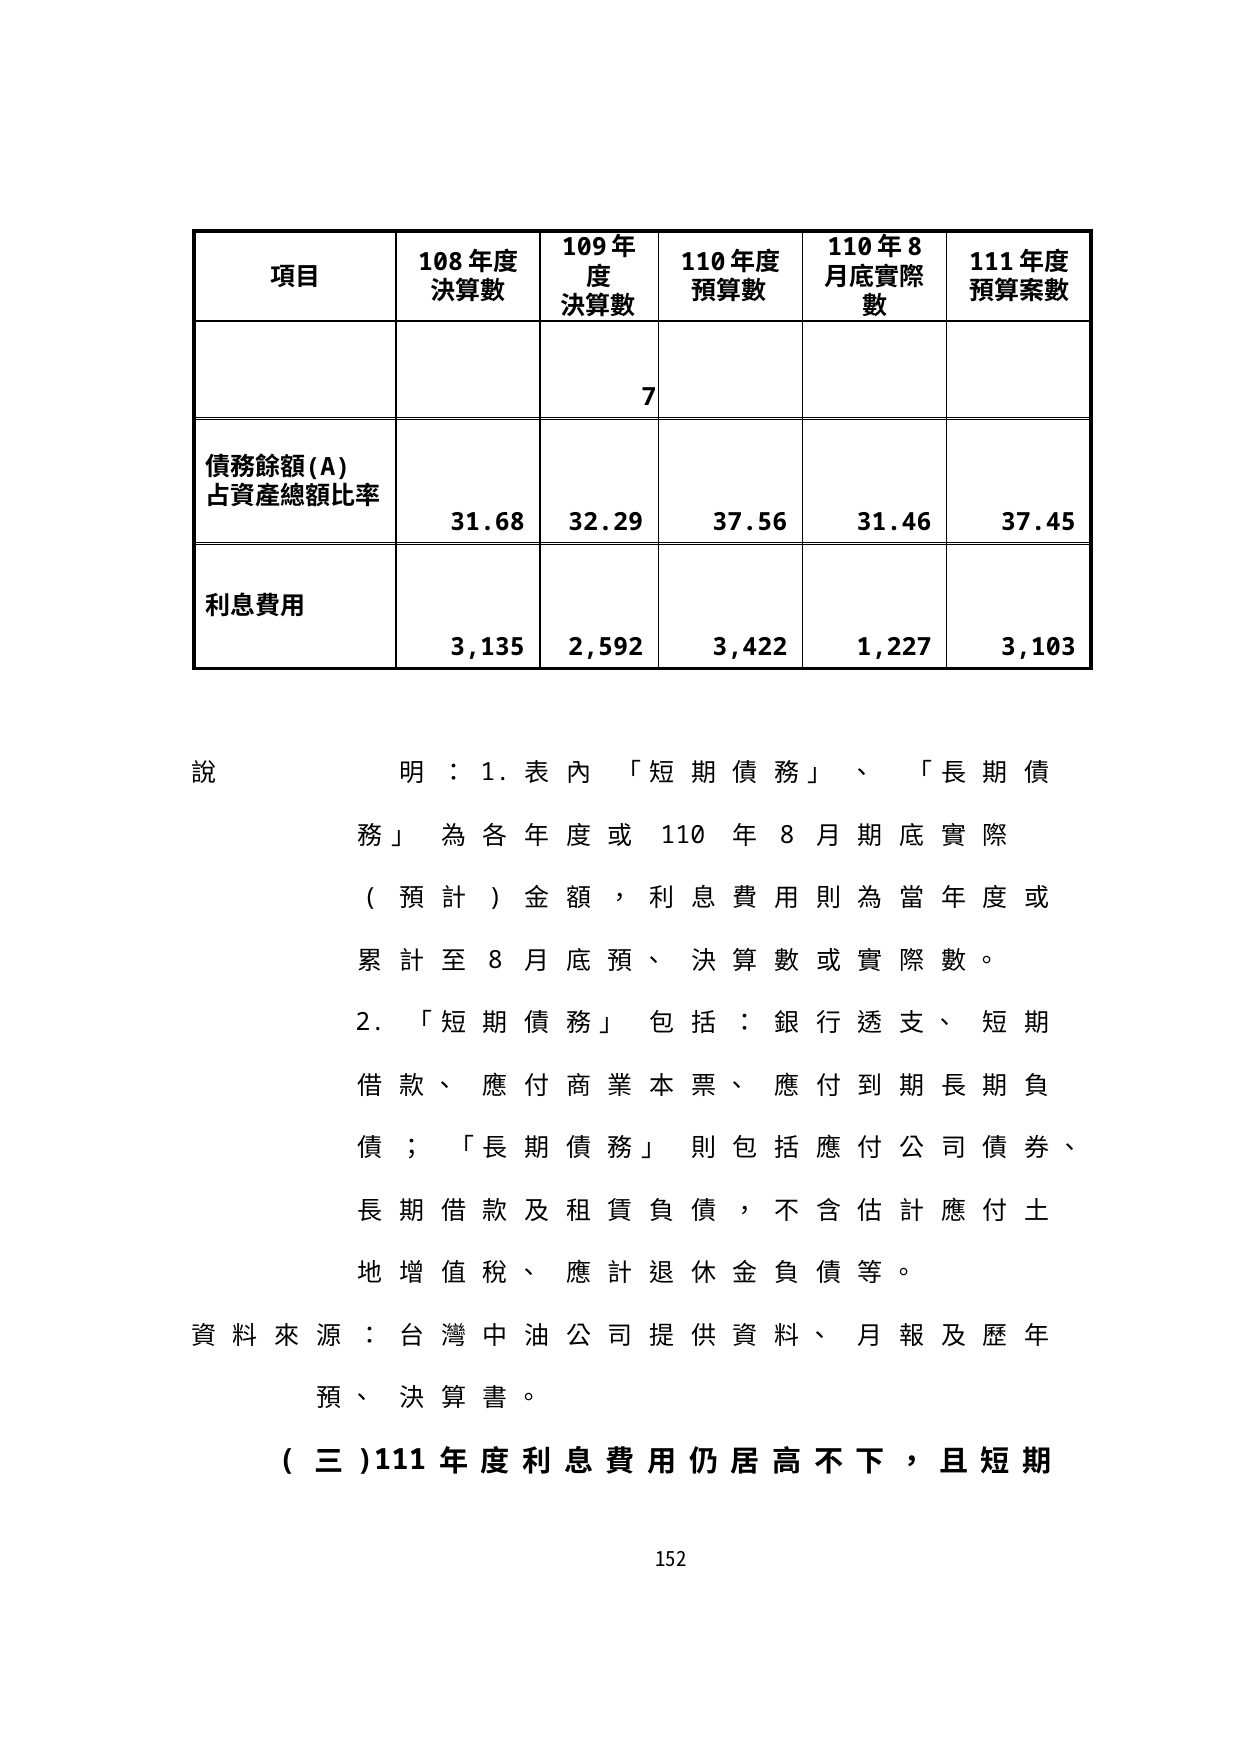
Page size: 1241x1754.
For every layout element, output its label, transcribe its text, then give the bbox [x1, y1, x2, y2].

table_cell 37.45 [947, 420, 1089, 542]
table_cell 37.56 [659, 420, 802, 542]
table_cell [196, 322, 395, 417]
table_header 110年8月底實際數 [803, 233, 946, 320]
text (三)111年度利息費用仍居高不下，且短期 [242, 1417, 1058, 1479]
table_cell 債務餘額(A) 占資產總額比率 [196, 420, 395, 542]
table_cell 利息費用 [196, 545, 395, 667]
table_cell 7 [541, 322, 658, 417]
table_cell [803, 322, 946, 417]
table_cell 2,592 [541, 545, 658, 667]
table_cell 31.46 [803, 420, 946, 542]
table_header 108年度 決算數 [397, 233, 539, 320]
table_header 111年度 預算案數 [947, 233, 1089, 320]
table_cell 1,227 [803, 545, 946, 667]
table_header 110年度 預算數 [659, 233, 802, 320]
text 2.「短期債務」包括：銀行透支、短期借款、應付商業本票、應付到期長期負債；「長期債務」則包括應付公司債券、長期借款及租賃負債，不含估計應付土地增值稅、應計退休金負債等。 [309, 979, 1058, 1292]
table_cell 31.68 [397, 420, 539, 542]
table_header 項目 [196, 233, 395, 320]
table_cell [947, 322, 1089, 417]
table_cell 3,422 [659, 545, 802, 667]
text 說 明：1.表內「短期債務」、「長期債務」為各年度或110年8月期底實際(預計)金額，利息費用則為當年度或累計至8月底預、決算數或實際數。 [183, 729, 1058, 979]
table_cell [397, 322, 539, 417]
text 資料來源：台灣中油公司提供資料、月報及歷年預、決算書。 [183, 1292, 1058, 1417]
table_cell 3,135 [397, 545, 539, 667]
table_header 109年度 決算數 [541, 233, 658, 320]
table_cell 3,103 [947, 545, 1089, 667]
table_cell [659, 322, 802, 417]
table_cell 32.29 [541, 420, 658, 542]
